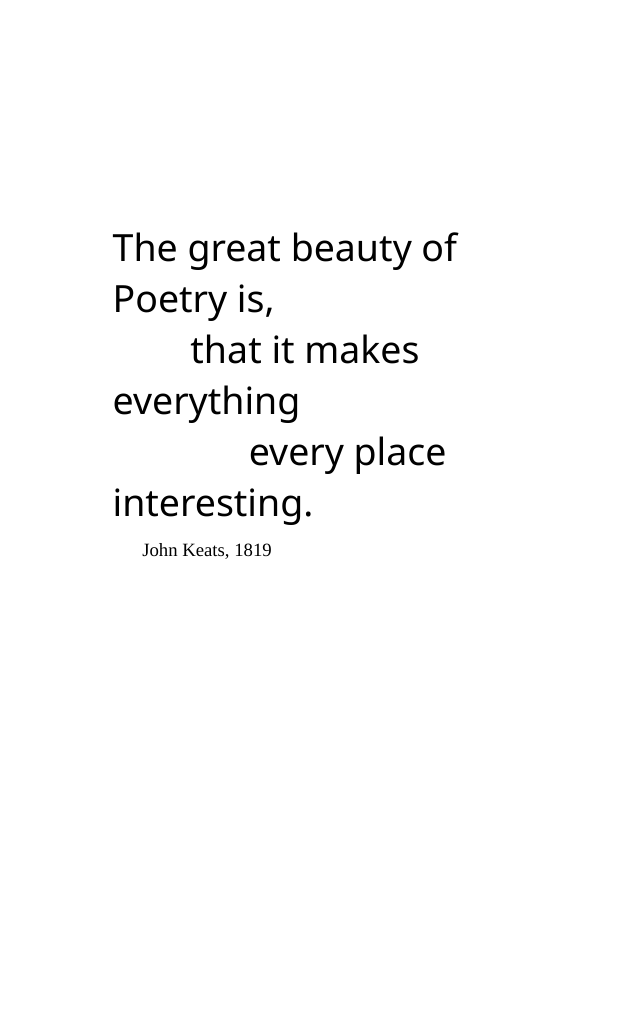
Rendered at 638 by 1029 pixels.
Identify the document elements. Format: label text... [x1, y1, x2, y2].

subtitle that it makes everything [112, 323, 562, 425]
subtitle The great beauty of Poetry is, [112, 221, 562, 323]
subtitle every place interesting. [112, 425, 562, 527]
text John Keats, 1819 [112, 539, 562, 561]
